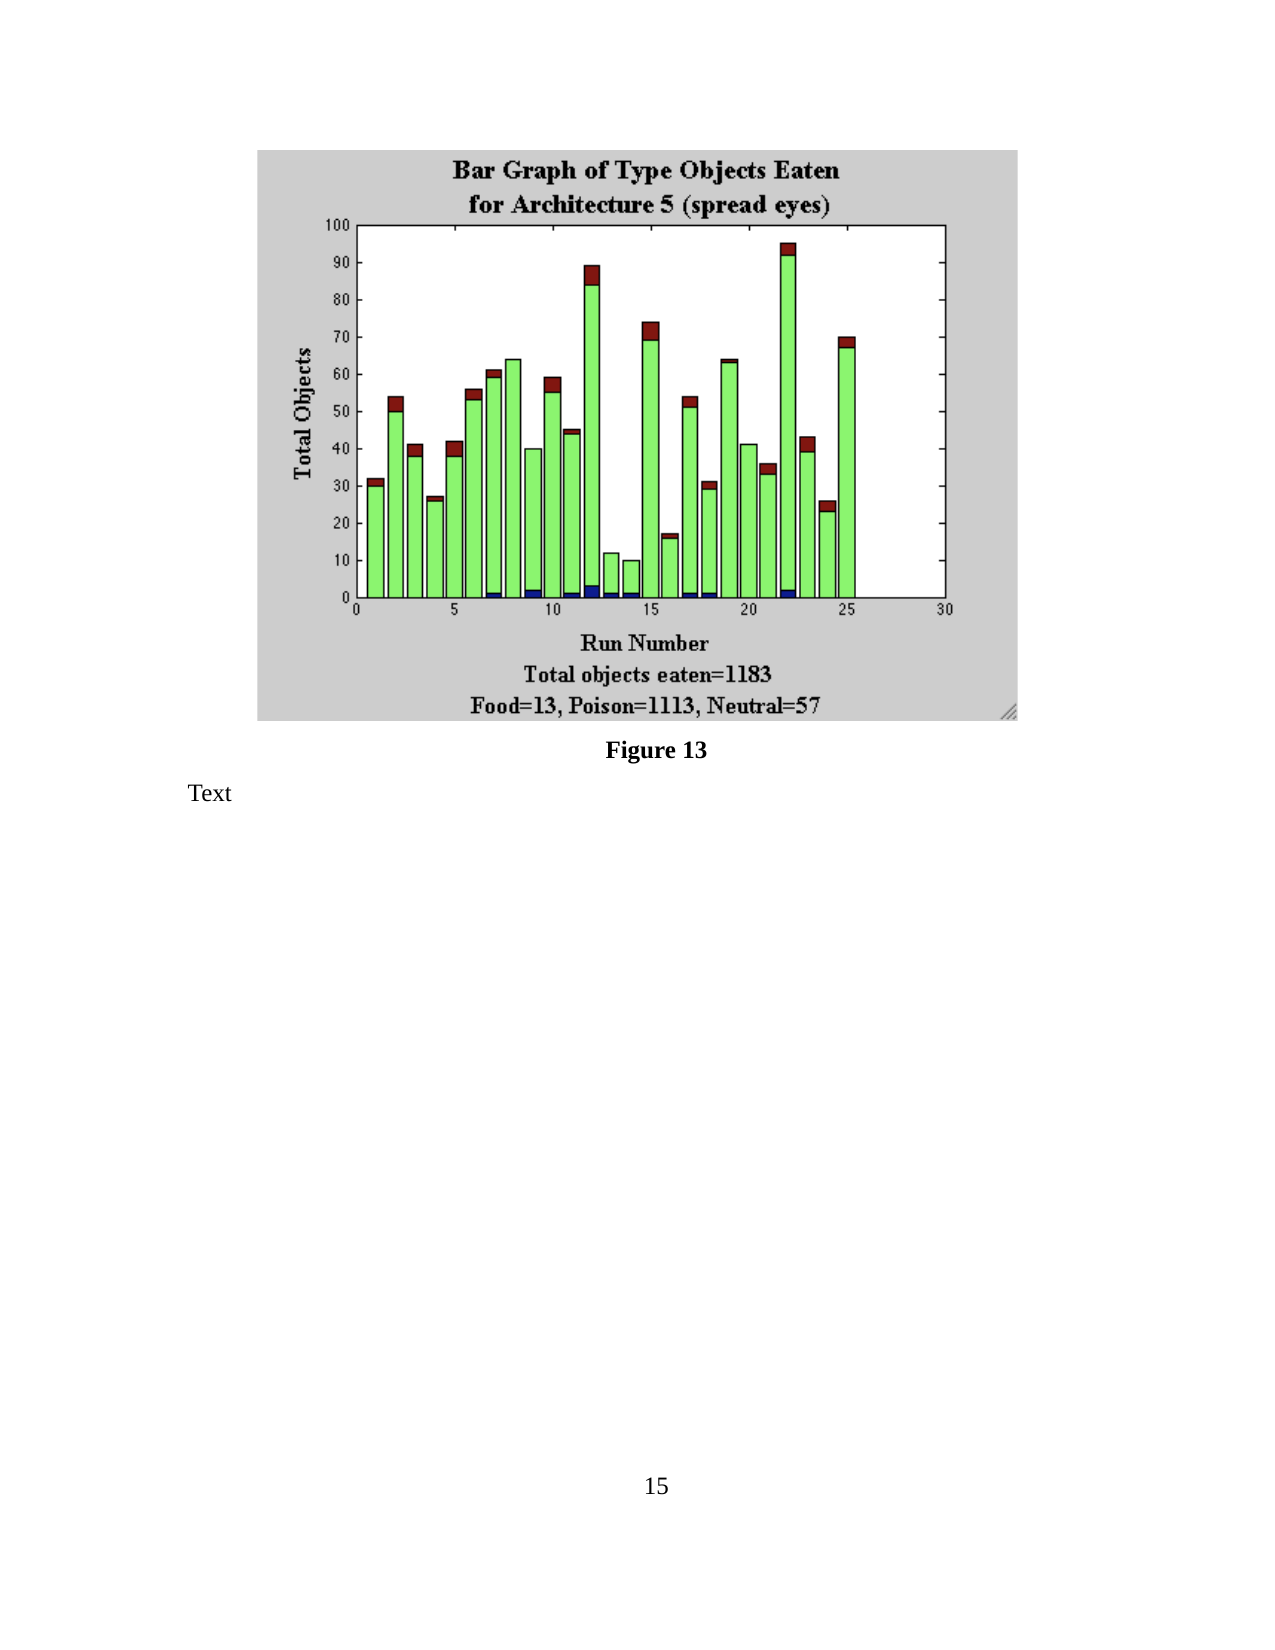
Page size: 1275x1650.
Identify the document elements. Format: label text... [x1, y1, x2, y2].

text Text [150, 721, 1125, 807]
text Figure 13 [257, 721, 1018, 763]
picture [257, 150, 1018, 721]
